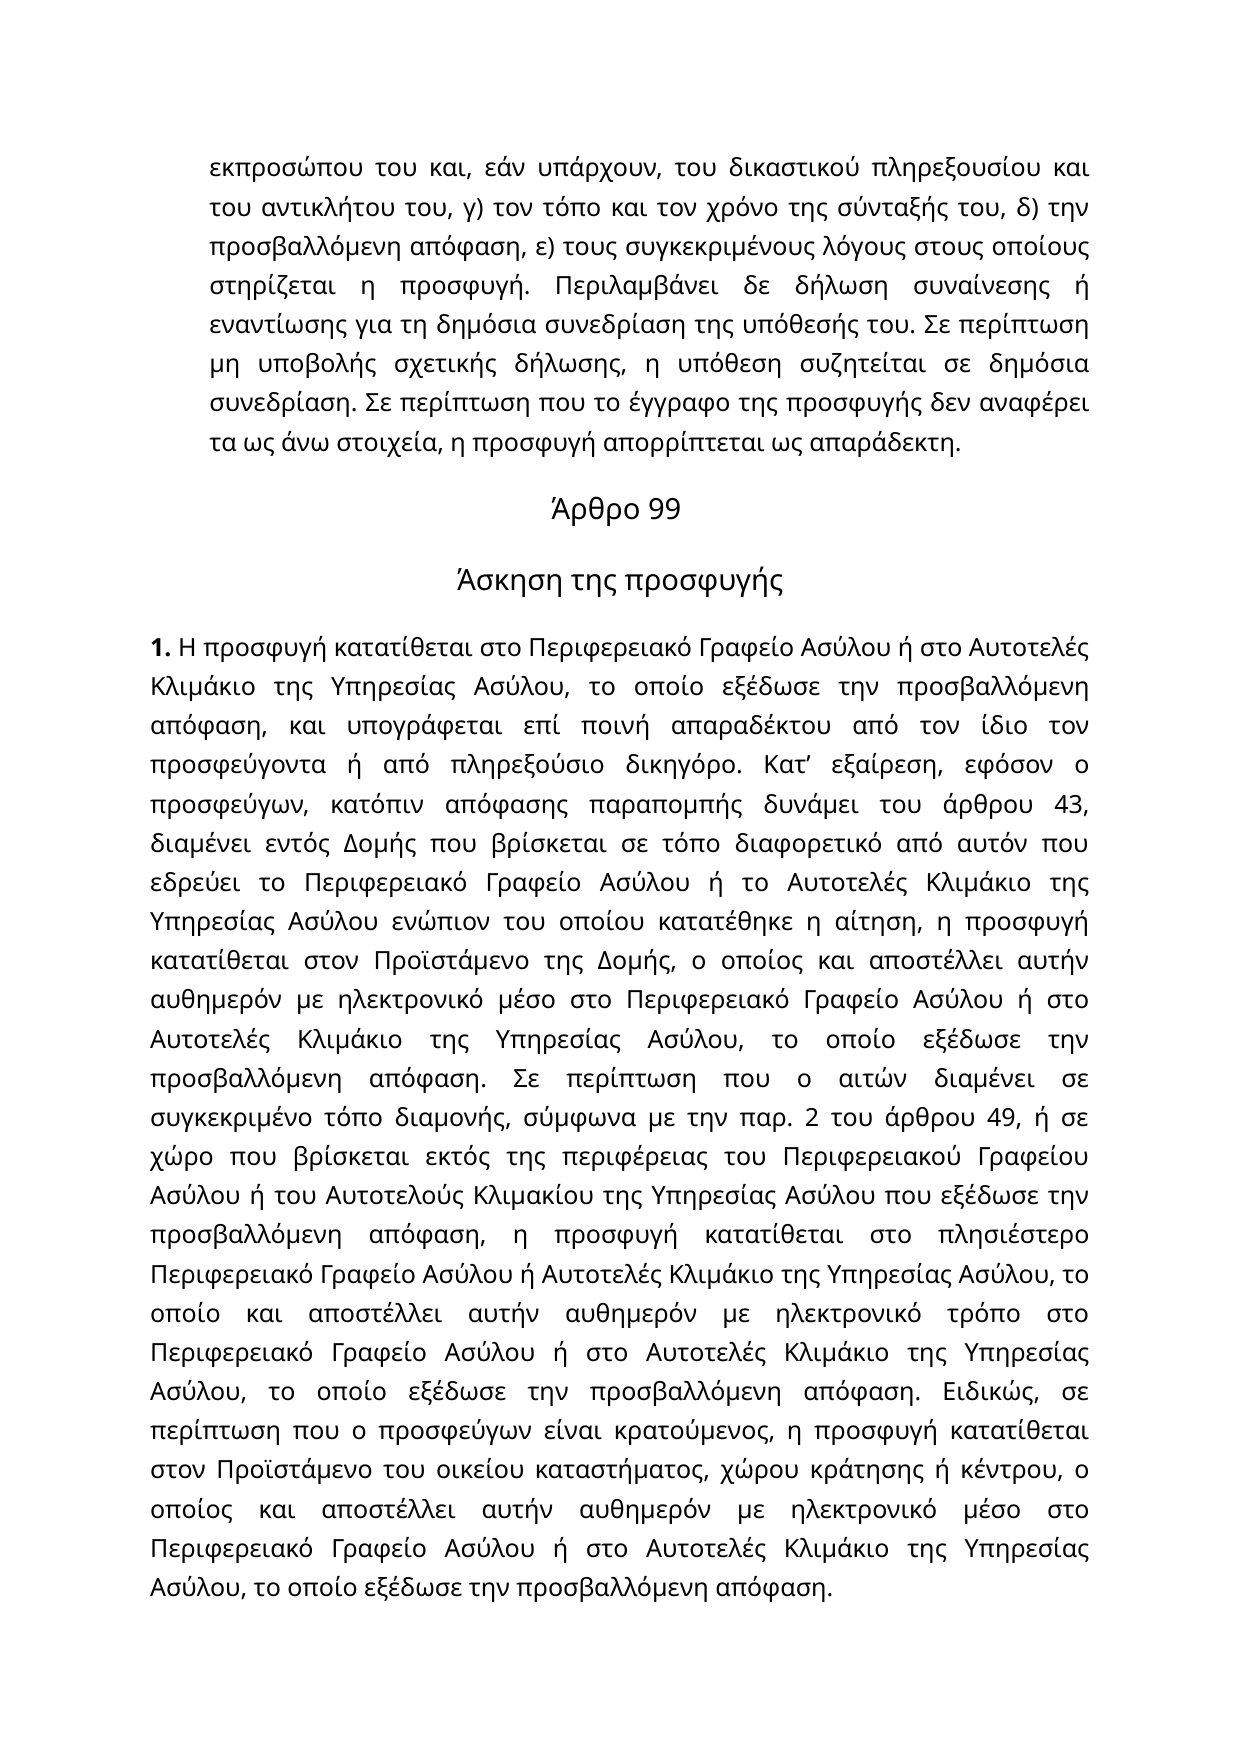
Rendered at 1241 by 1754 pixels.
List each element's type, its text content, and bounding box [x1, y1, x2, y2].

list εκπροσώπου του και, εάν υπάρχουν, του δικαστικού πληρεξουσίου και του αντικλήτου του, γ) τον τόπο και τον χρόνο της σύνταξής του, δ) την προσβαλλόμενη απόφαση, ε) τους συγκεκριμένους λόγους στους οποίους στηρίζεται η προσφυγή. Περιλαμβάνει δε δήλωση συναίνεσης ή εναντίωσης για τη δημόσια συνεδρίαση της υπόθεσής του. Σε περίπτωση μη υποβολής σχετικής δήλωσης, η υπόθεση συζητείται σε δημόσια συνεδρίαση. Σε περίπτωση που το έγγραφο της προσφυγής δεν αναφέρει τα ως άνω στοιχεία, η προσφυγή απορρίπτεται ως απαράδεκτη. [150, 150, 1090, 458]
text 1. Η προσφυγή κατατίθεται στο Περιφερειακό Γραφείο Ασύλου ή στο Αυτοτελές Κλιμάκιο της Υπηρεσίας Ασύλου, το οποίο εξέδωσε την προσβαλλόμενη απόφαση, και υπογράφεται επί ποινή απαραδέκτου από τον ίδιο τον προσφεύγοντα ή από πληρεξούσιο δικηγόρο. Κατ’ εξαίρεση, εφόσον ο προσφεύγων, κατόπιν απόφασης παραπομπής δυνάμει του άρθρου 43, διαμένει εντός Δομής που βρίσκεται σε τόπο διαφορετικό από αυτόν που εδρεύει το Περιφερειακό Γραφείο Ασύλου ή το Αυτοτελές Κλιμάκιο της Υπηρεσίας Ασύλου ενώπιον του οποίου κατατέθηκε η αίτηση, η προσφυγή κατατίθεται στον Προϊστάμενο της Δομής, ο οποίος και αποστέλλει αυτήν αυθημερόν με ηλεκτρονικό μέσο στο Περιφερειακό Γραφείο Ασύλου ή στο Αυτοτελές Κλιμάκιο της Υπηρεσίας Ασύλου, το οποίο εξέδωσε την προσβαλλόμενη απόφαση. Σε περίπτωση που ο αιτών διαμένει σε συγκεκριμένο τόπο διαμονής, σύμφωνα με την παρ. 2 του άρθρου 49, ή σε χώρο που βρίσκεται εκτός της περιφέρειας του Περιφερειακού Γραφείου Ασύλου ή του Αυτοτελούς Κλιμακίου της Υπηρεσίας Ασύλου που εξέδωσε την προσβαλλόμενη απόφαση, η προσφυγή κατατίθεται στο πλησιέστερο Περιφερειακό Γραφείο Ασύλου ή Αυτοτελές Κλιμάκιο της Υπηρεσίας Ασύλου, το οποίο και αποστέλλει αυτήν αυθημερόν με ηλεκτρονικό τρόπο στο Περιφερειακό Γραφείο Ασύλου ή στο Αυτοτελές Κλιμάκιο της Υπηρεσίας Ασύλου, το οποίο εξέδωσε την προσβαλλόμενη απόφαση. Ειδικώς, σε περίπτωση που ο προσφεύγων είναι κρατούμενος, η προσφυγή κατατίθεται στον Προϊστάμενο του οικείου καταστήματος, χώρου κράτησης ή κέντρου, ο οποίος και αποστέλλει αυτήν αυθημερόν με ηλεκτρονικό μέσο στο Περιφερειακό Γραφείο Ασύλου ή στο Αυτοτελές Κλιμάκιο της Υπηρεσίας Ασύλου, το οποίο εξέδωσε την προσβαλλόμενη απόφαση. [150, 629, 1090, 1604]
subtitle Άρθρο 99 [150, 488, 1090, 528]
subtitle Άσκηση της προσφυγής [150, 559, 1090, 599]
